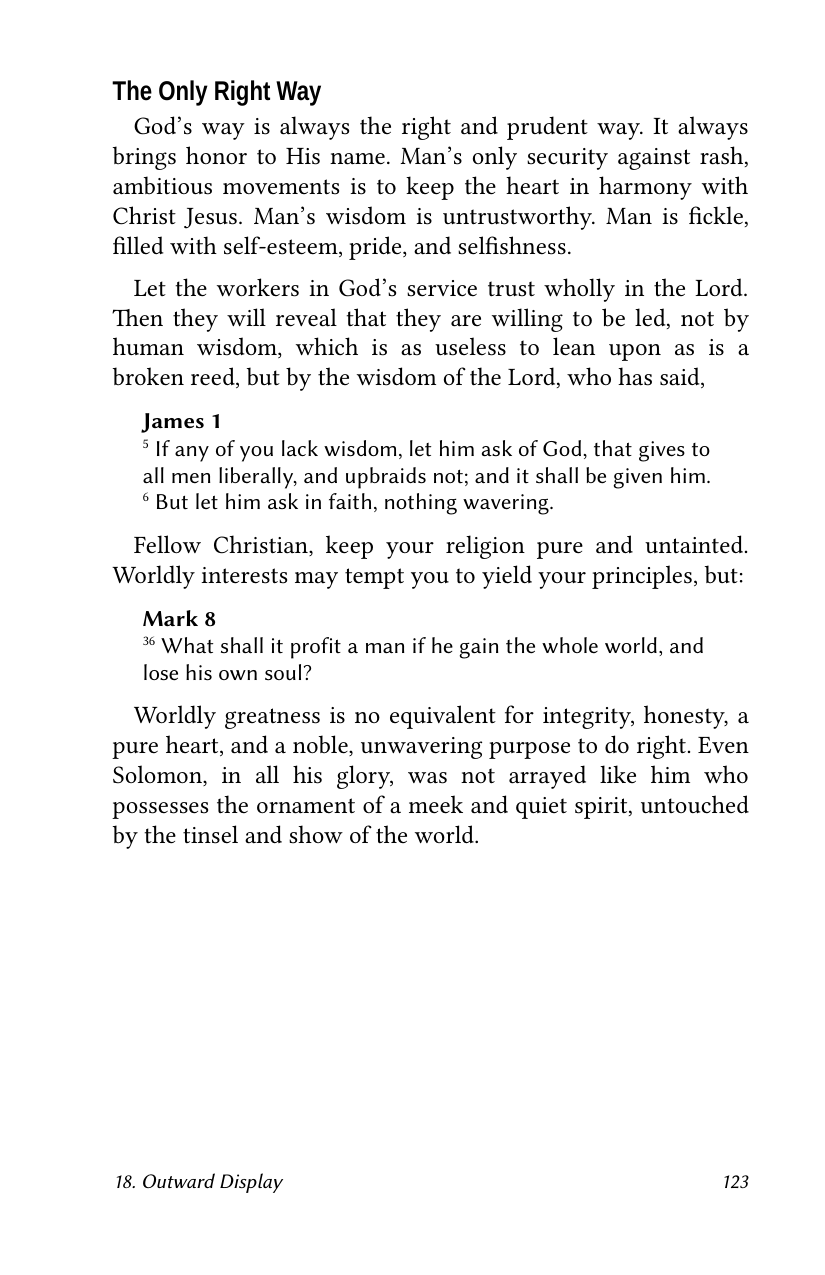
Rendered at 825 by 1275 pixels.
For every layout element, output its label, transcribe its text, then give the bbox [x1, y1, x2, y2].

text 36 What shall it profit a man if he gain the whole world, and lose his own soul? [142, 633, 720, 686]
text Worldly greatness is no equivalent for integrity, honesty, a pure heart, and a noble, unwavering purpose to do right. Even Solomon, in all his glory, was not arrayed like him who possesses the ornament of a meek and quiet spirit, untouched by the tinsel and show of the world. [112, 702, 750, 850]
text Let the workers in God’s service trust wholly in the Lord. Then they will reveal that they are willing to be led, not by human wisdom, which is as useless to lean upon as is a broken reed, but by the wisdom of the Lord, who has said, [112, 274, 750, 392]
text Fellow Christian, keep your religion pure and untainted. Worldly interests may tempt you to yield your principles, but: [112, 531, 750, 589]
text 6 But let him ask in faith, nothing wavering. [142, 489, 720, 515]
text Mark 8 [142, 606, 750, 632]
text God’s way is always the right and prudent way. It always brings honor to His name. Man’s only security against rash, ambitious movements is to keep the heart in harmony with Christ Jesus. Man’s wisdom is untrustworthy. Man is fickle, filled with self-esteem, pride, and selfishness. [112, 112, 750, 260]
text James 1 [142, 408, 750, 434]
subtitle The Only Right Way [112, 75, 750, 106]
text 5 If any of you lack wisdom, let him ask of God, that gives to all men liberally, and upbraids not; and it shall be given him. [142, 436, 720, 489]
